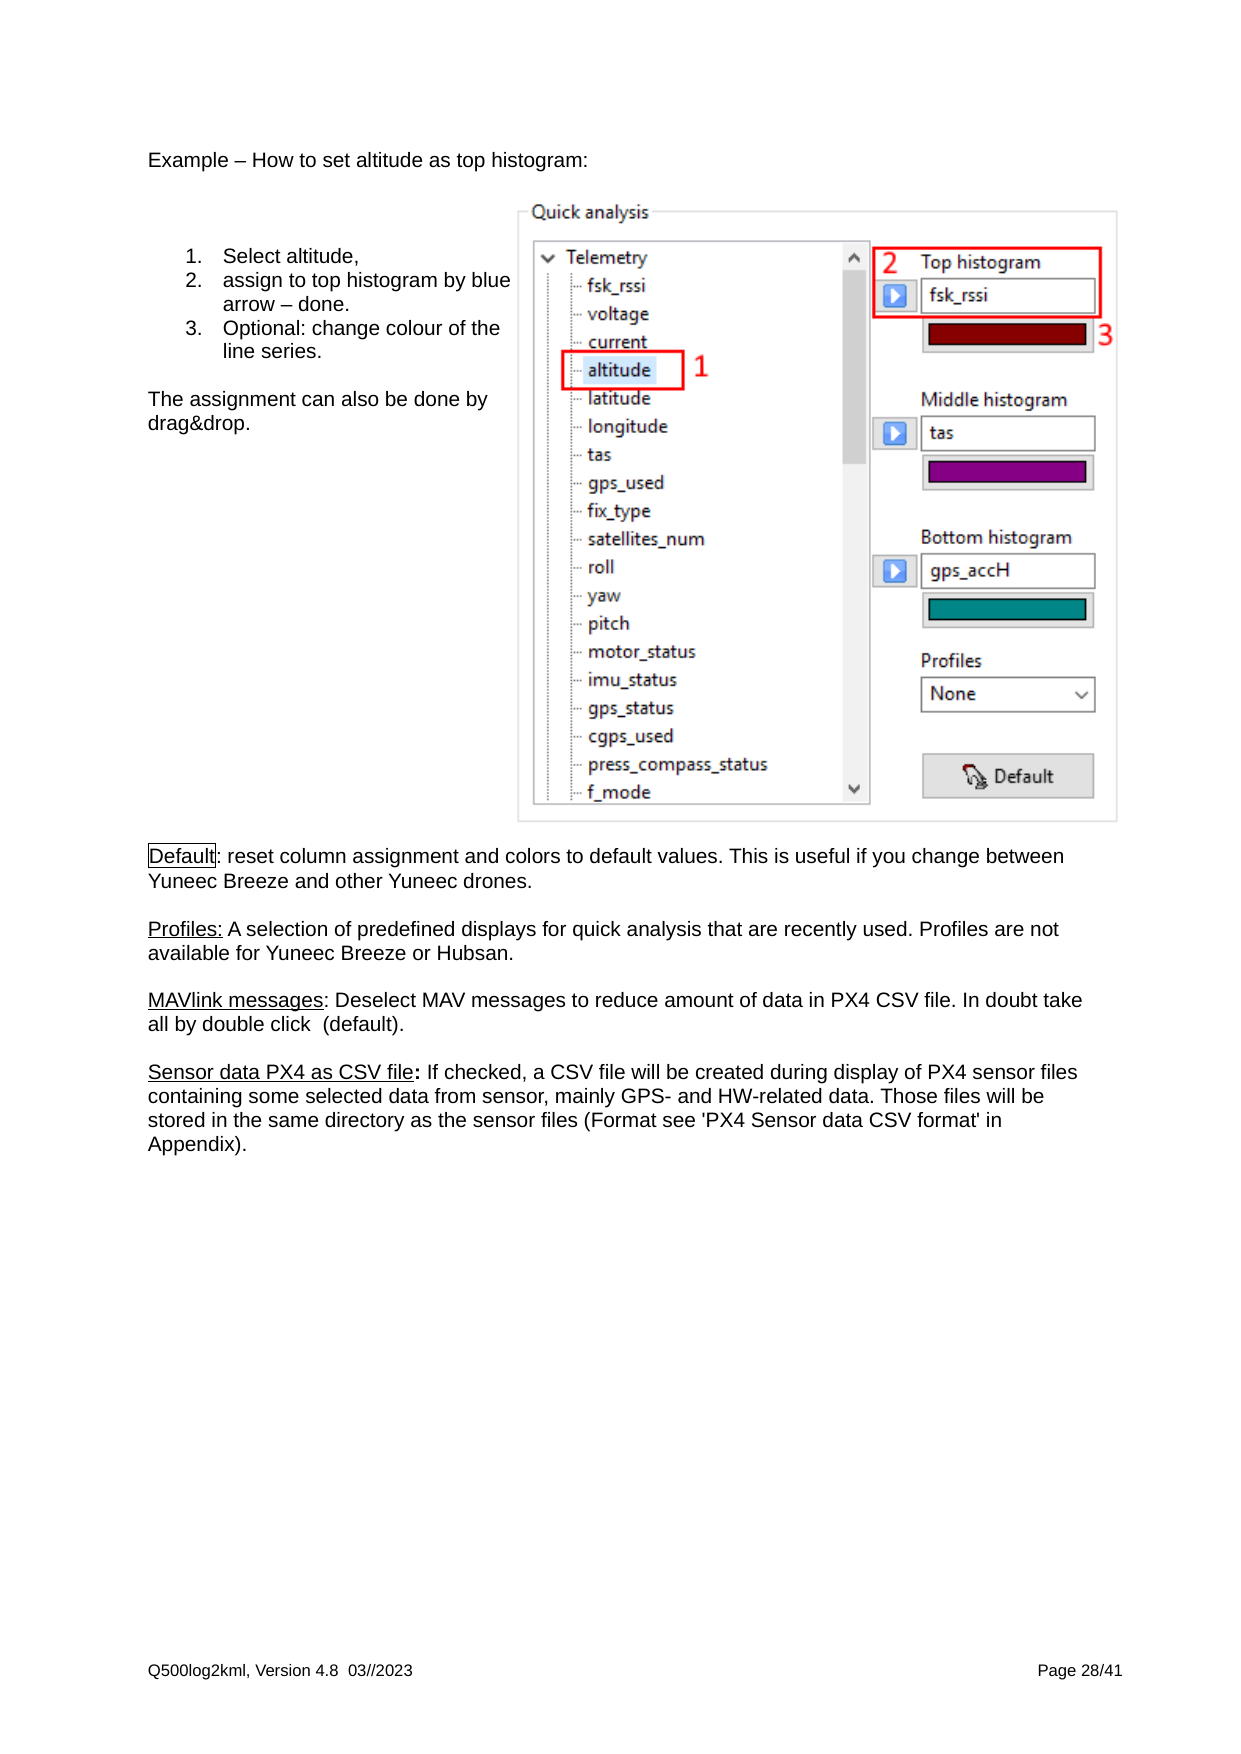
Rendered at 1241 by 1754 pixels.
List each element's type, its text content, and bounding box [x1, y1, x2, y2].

text Example – How to set altitude as top histogram: [148, 148, 1093, 172]
list assign to top histogram by blue arrow – done. [185, 267, 513, 315]
text Default: reset column assignment and colors to default values. This is useful if you change between Yuneec Breeze and other Yuneec drones. [148, 842, 1093, 892]
picture [513, 200, 1121, 827]
text Sensor data PX4 as CSV file: If checked, a CSV file will be created during display of PX4 sensor files containing some selected data from sensor, mainly GPS- and HW-related data. Those files will be stored in the same directory as the sensor files (Format see 'PX4 Sensor data CSV format' in Appendix). [148, 1060, 1093, 1156]
text Profiles: A selection of predefined displays for quick analysis that are recently used. Profiles are not available for Yuneec Breeze or Hubsan. [148, 916, 1093, 964]
list Optional: change colour of the line series. [185, 315, 513, 363]
text The assignment can also be done by drag&drop. [148, 387, 513, 435]
text MAVlink messages: Deselect MAV messages to reduce amount of data in PX4 CSV file. In doubt take all by double click (default). [148, 988, 1093, 1036]
list Select altitude, [185, 243, 513, 267]
